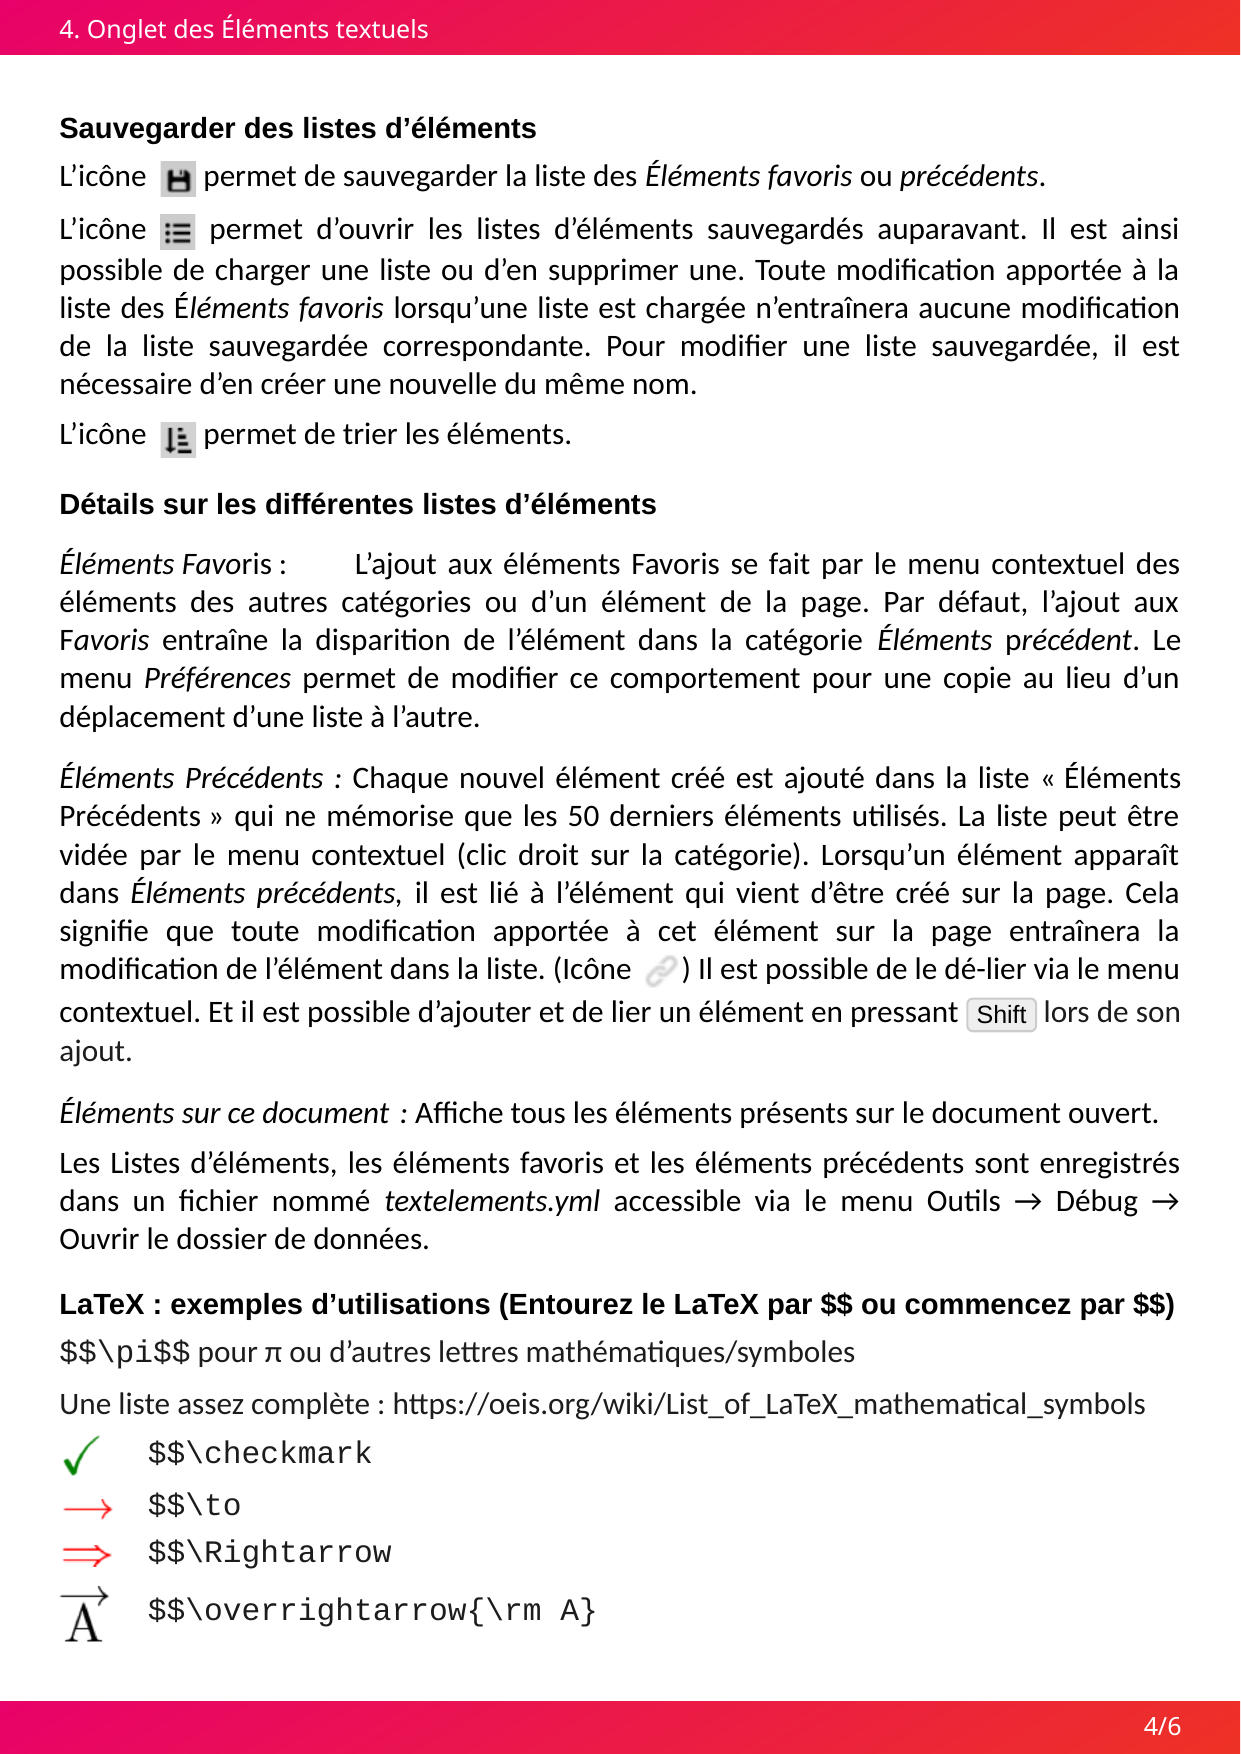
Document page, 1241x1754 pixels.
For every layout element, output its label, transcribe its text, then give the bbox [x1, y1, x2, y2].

text $$\checkmark [102, 1434, 1181, 1478]
picture [160, 161, 197, 197]
text L’icône permet de trier les éléments. [59, 414, 1181, 457]
picture [639, 951, 682, 993]
text $$\overrightarrow{\rm A} [113, 1584, 1181, 1643]
text $$\pi$$ pour π ou d’autres lettres mathématiques/symboles [59, 1332, 1181, 1372]
text L’icône permet de sauvegarder la liste des Éléments favoris ou précédents. [59, 156, 1181, 197]
picture [59, 1541, 117, 1571]
subtitle Détails sur les différentes listes d’éléments [59, 487, 1181, 521]
picture [59, 1495, 116, 1522]
text Éléments Précédents : Chaque nouvel élément créé est ajouté dans la liste « Éléments Précédents » qui ne mémorise que les 50 derniers éléments utilisés. La liste peut être vidée par le menu contextuel (clic droit sur la catégorie). Lorsqu’un élément apparaît dans Éléments précédents, il est lié à l’élément qui vient d’être créé sur la page. Cela signifie que toute modification apportée à cet élément sur la page entraînera la modification de l’élément dans la liste. (Icône ) Il est possible de le dé-lier via le menu contextuel. Et il est possible d’ajouter et de lier un élément en pressant lors de son ajout. [59, 758, 1181, 1069]
picture [160, 422, 197, 458]
text Les Listes d’éléments, les éléments favoris et les éléments précédents sont enregistrés dans un fichier nommé textelements.yml accessible via le menu Outils → Débug → Ouvrir le dossier de données. [59, 1143, 1181, 1257]
text L’icône permet d’ouvrir les listes d’éléments sauvegardés auparavant. Il est ainsi possible de charger une liste ou d’en supprimer une. Toute modification apportée à la liste des Éléments favoris lorsqu’une liste est chargée n’entraînera aucune modification de la liste sauvegardée correspondante. Pour modifier une liste sauvegardée, il est nécessaire d’en créer une nouvelle du même nom. [59, 209, 1181, 402]
text Éléments Favoris : L’ajout aux éléments Favoris se fait par le menu contextuel des éléments des autres catégories ou d’un élément de la page. Par défaut, l’ajout aux Favoris entraîne la disparition de l’élément dans la catégorie Éléments précédent. Le menu Préférences permet de modifier ce comportement pour une copie au lieu d’un déplacement d’une liste à l’autre. [59, 544, 1181, 735]
subtitle LaTeX : exemples d’utilisations (Entourez le LaTeX par $$ ou commencez par $$) [59, 1287, 1181, 1321]
subtitle Sauvegarder des listes d’éléments [59, 111, 1181, 144]
text Éléments sur ce document : Affiche tous les éléments présents sur le document ouvert. [59, 1093, 1181, 1131]
picture [59, 1584, 113, 1643]
text $$\to [59, 1489, 1181, 1525]
picture [59, 1433, 102, 1478]
picture [160, 214, 196, 250]
text $$\Rightarrow [59, 1537, 1181, 1572]
text Une liste assez complète : https://oeis.org/wiki/List_of_LaTeX_mathematical_symbols [59, 1384, 1181, 1422]
